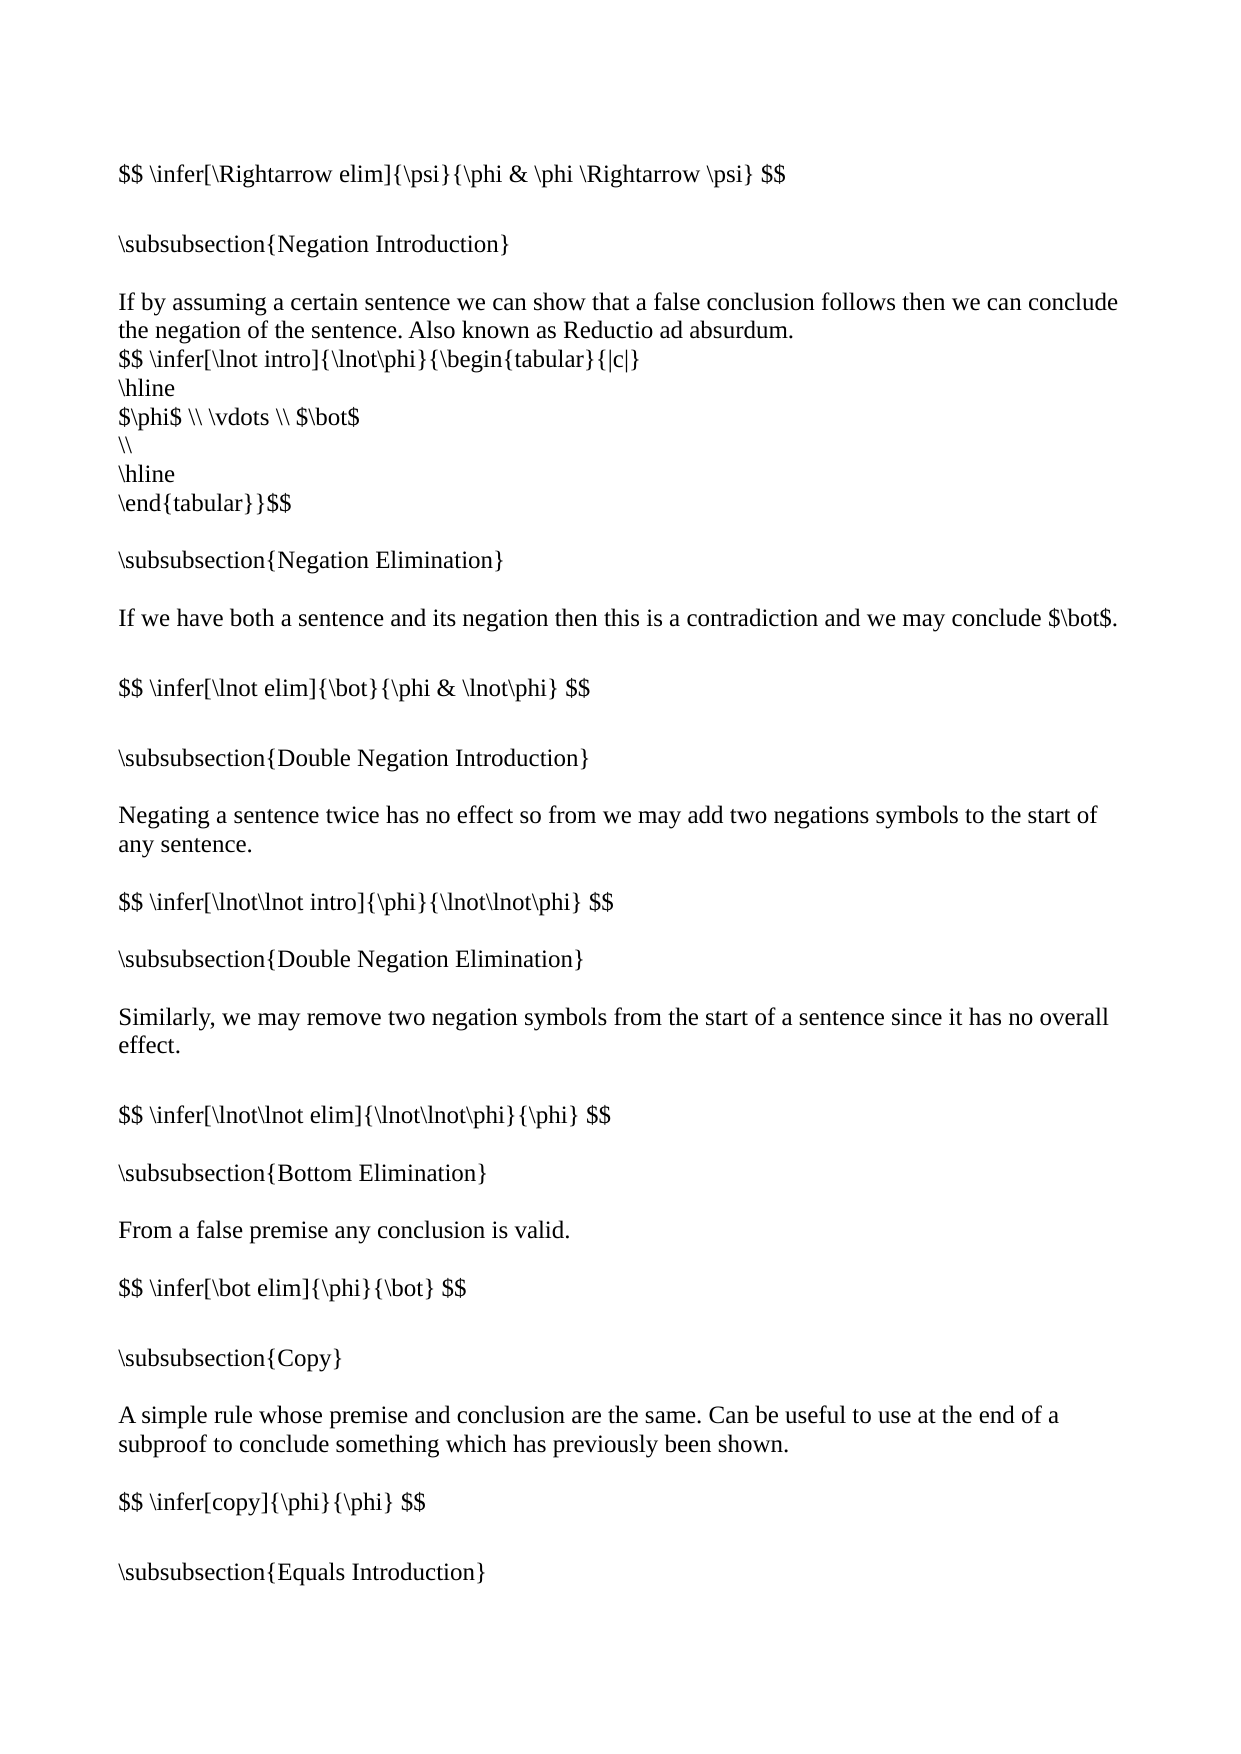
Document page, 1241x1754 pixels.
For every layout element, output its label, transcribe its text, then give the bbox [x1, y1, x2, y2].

text $$ \infer[\lnot elim]{\bot}{\phi & \lnot\phi} $$ [118, 673, 1122, 702]
text Negating a sentence twice has no effect so from we may add two negations symbols to the start of any sentence. [118, 801, 1122, 858]
text If by assuming a certain sentence we can show that a false conclusion follows then we can conclude the negation of the sentence. Also known as Reductio ad absurdum. [118, 287, 1122, 344]
text $$ \infer[\bot elim]{\phi}{\bot} $$ [118, 1273, 1122, 1302]
text $$ \infer[\Rightarrow elim]{\psi}{\phi & \phi \Rightarrow \psi} $$ [118, 159, 1122, 188]
text \subsubsection{Equals Introduction} [118, 1557, 1122, 1586]
text \\ [118, 431, 1122, 459]
text \subsubsection{Negation Introduction} [118, 229, 1122, 258]
text \subsubsection{Bottom Elimination} [118, 1158, 1122, 1187]
text \hline [118, 459, 1122, 488]
text If we have both a sentence and its negation then this is a contradiction and we may conclude $\bot$. [118, 603, 1122, 632]
text Similarly, we may remove two negation symbols from the start of a sentence since it has no overall effect. [118, 1002, 1122, 1059]
text \subsubsection{Double Negation Elimination} [118, 944, 1122, 973]
text \subsubsection{Copy} [118, 1343, 1122, 1372]
text $\phi$ \\ \vdots \\ $\bot$ [118, 402, 1122, 431]
text $$ \infer[\lnot intro]{\lnot\phi}{\begin{tabular}{|c|} [118, 344, 1122, 373]
text \hline [118, 373, 1122, 402]
text A simple rule whose premise and conclusion are the same. Can be useful to use at the end of a subproof to conclude something which has previously been shown. [118, 1401, 1122, 1458]
text $$ \infer[\lnot\lnot intro]{\phi}{\lnot\lnot\phi} $$ [118, 887, 1122, 916]
text $$ \infer[\lnot\lnot elim]{\lnot\lnot\phi}{\phi} $$ [118, 1101, 1122, 1129]
text $$ \infer[copy]{\phi}{\phi} $$ [118, 1487, 1122, 1516]
text \end{tabular}}$$ [118, 488, 1122, 517]
text \subsubsection{Double Negation Introduction} [118, 743, 1122, 772]
text \subsubsection{Negation Elimination} [118, 546, 1122, 574]
text From a false premise any conclusion is valid. [118, 1216, 1122, 1244]
